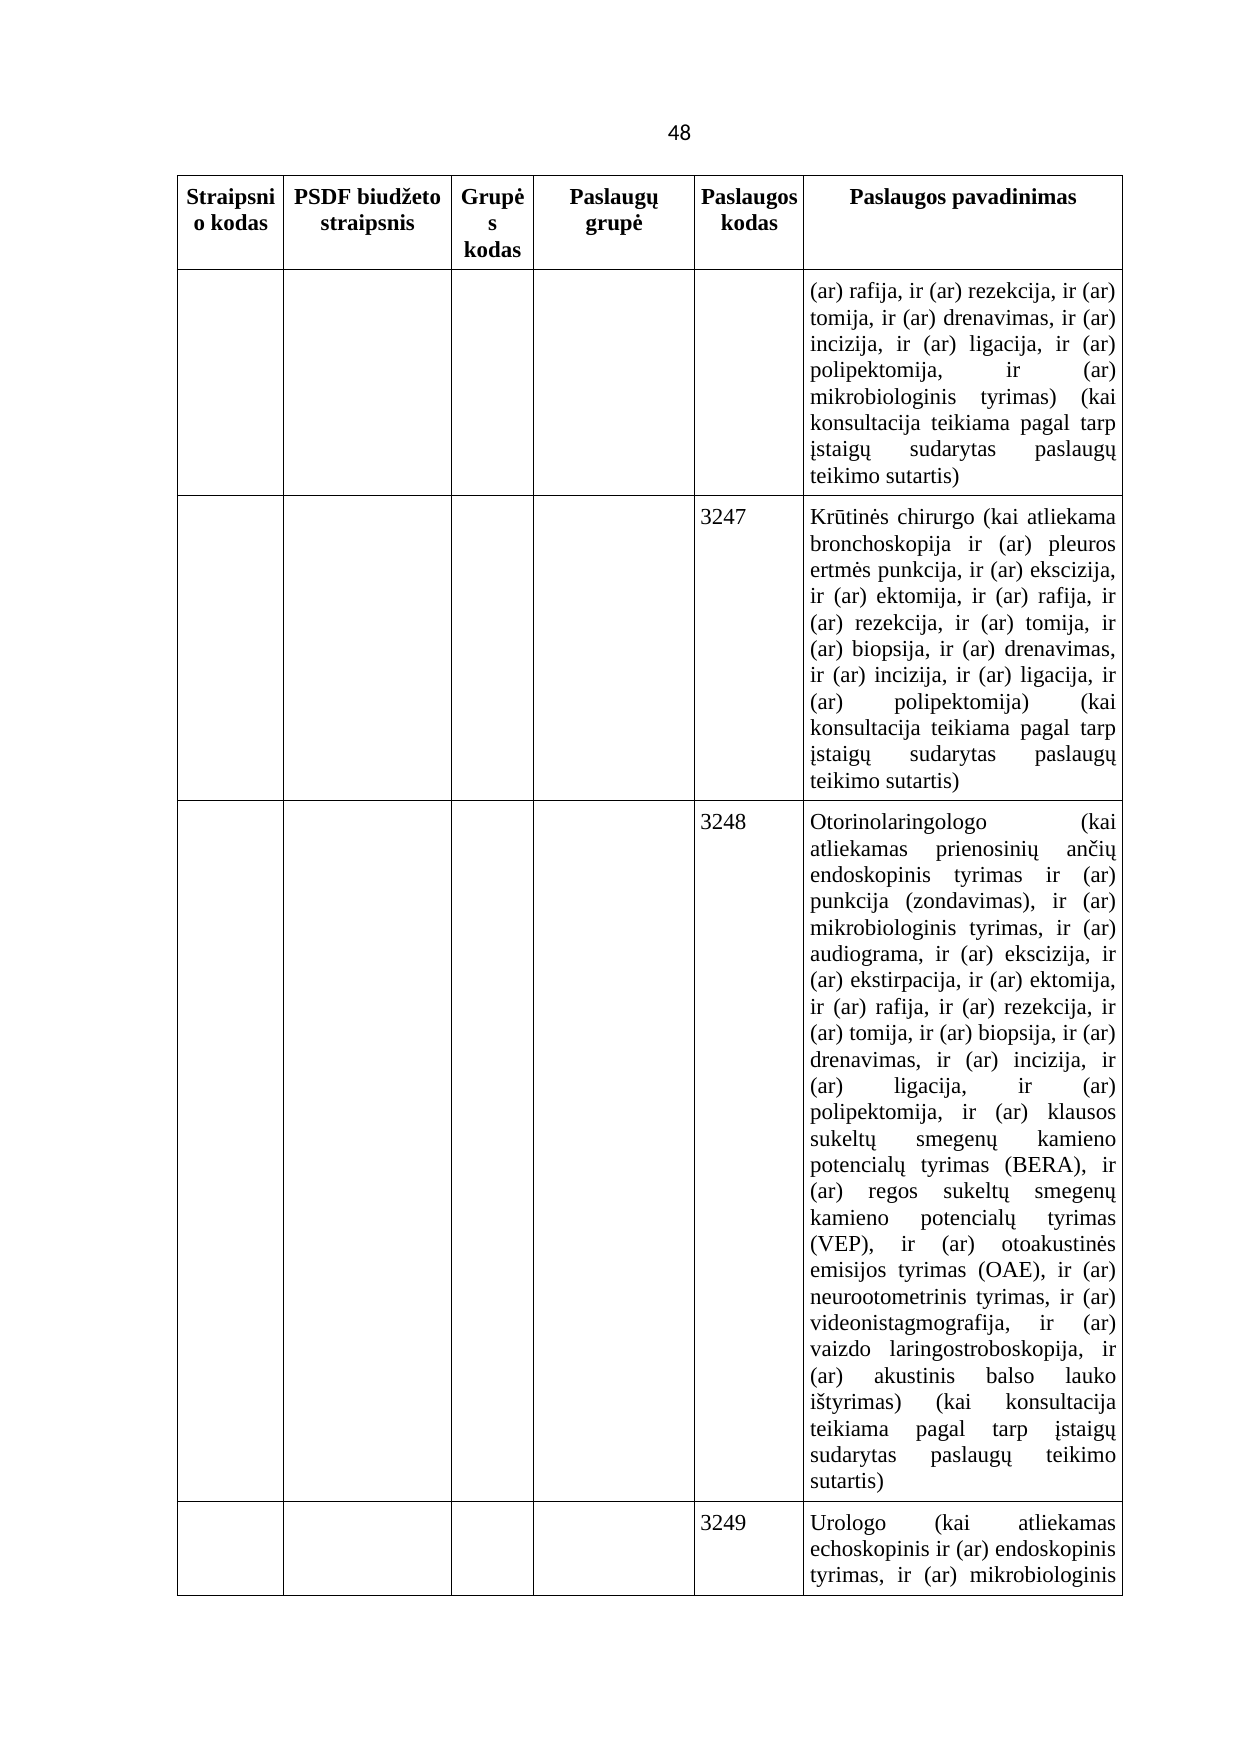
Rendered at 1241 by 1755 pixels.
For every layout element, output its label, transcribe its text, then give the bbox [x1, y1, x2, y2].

table_cell 3249 [695, 1502, 803, 1595]
table_cell [178, 270, 283, 495]
table_cell [284, 270, 451, 495]
table_cell (ar) rafija, ir (ar) rezekcija, ir (ar) tomija, ir (ar) drenavimas, ir (ar) incizija, ir (ar) ligacija, ir (ar) polipektomija, ir (ar) mikrobiologinis tyrimas) (kai konsultacija teikiama pagal tarp įstaigų sudarytas paslaugų teikimo sutartis) [804, 270, 1122, 495]
table_cell [534, 270, 694, 495]
table_cell [534, 1502, 694, 1595]
table_cell [178, 1502, 283, 1595]
table_cell 3247 [695, 496, 803, 800]
table_cell Otorinolaringologo (kai atliekamas prienosinių ančių endoskopinis tyrimas ir (ar) punkcija (zondavimas), ir (ar) mikrobiologinis tyrimas, ir (ar) audiograma, ir (ar) ekscizija, ir (ar) ekstirpacija, ir (ar) ektomija, ir (ar) rafija, ir (ar) rezekcija, ir (ar) tomija, ir (ar) biopsija, ir (ar) drenavimas, ir (ar) incizija, ir (ar) ligacija, ir (ar) polipektomija, ir (ar) klausos sukeltų smegenų kamieno potencialų tyrimas (BERA), ir (ar) regos sukeltų smegenų kamieno potencialų tyrimas (VEP), ir (ar) otoakustinės emisijos tyrimas (OAE), ir (ar) neurootometrinis tyrimas, ir (ar) videonistagmografija, ir (ar) vaizdo laringostroboskopija, ir (ar) akustinis balso lauko ištyrimas) (kai konsultacija teikiama pagal tarp įstaigų sudarytas paslaugų teikimo sutartis) [804, 801, 1122, 1501]
table_cell Urologo (kai atliekamas echoskopinis ir (ar) endoskopinis tyrimas, ir (ar) mikrobiologinis [804, 1502, 1122, 1595]
table_cell [178, 801, 283, 1501]
table_header Paslaugų grupė [534, 176, 694, 269]
table_cell Krūtinės chirurgo (kai atliekama bronchoskopija ir (ar) pleuros ertmės punkcija, ir (ar) ekscizija, ir (ar) ektomija, ir (ar) rafija, ir (ar) rezekcija, ir (ar) tomija, ir (ar) biopsija, ir (ar) drenavimas, ir (ar) incizija, ir (ar) ligacija, ir (ar) polipektomija) (kai konsultacija teikiama pagal tarp įstaigų sudarytas paslaugų teikimo sutartis) [804, 496, 1122, 800]
table_cell [452, 801, 533, 1501]
table_cell [452, 1502, 533, 1595]
table_header Straipsnio kodas [178, 176, 283, 269]
table_cell [178, 496, 283, 800]
table_cell [452, 270, 533, 495]
table_cell [284, 1502, 451, 1595]
table_header Paslaugos pavadinimas [804, 176, 1122, 269]
table_cell [695, 270, 803, 495]
table_cell [534, 496, 694, 800]
table_header PSDF biudžeto straipsnis [284, 176, 451, 269]
table_cell [284, 496, 451, 800]
table_cell [452, 496, 533, 800]
table_header Paslaugos kodas [695, 176, 803, 269]
table_cell 3248 [695, 801, 803, 1501]
table_cell [534, 801, 694, 1501]
table_header Grupės kodas [452, 176, 533, 269]
table_cell [284, 801, 451, 1501]
